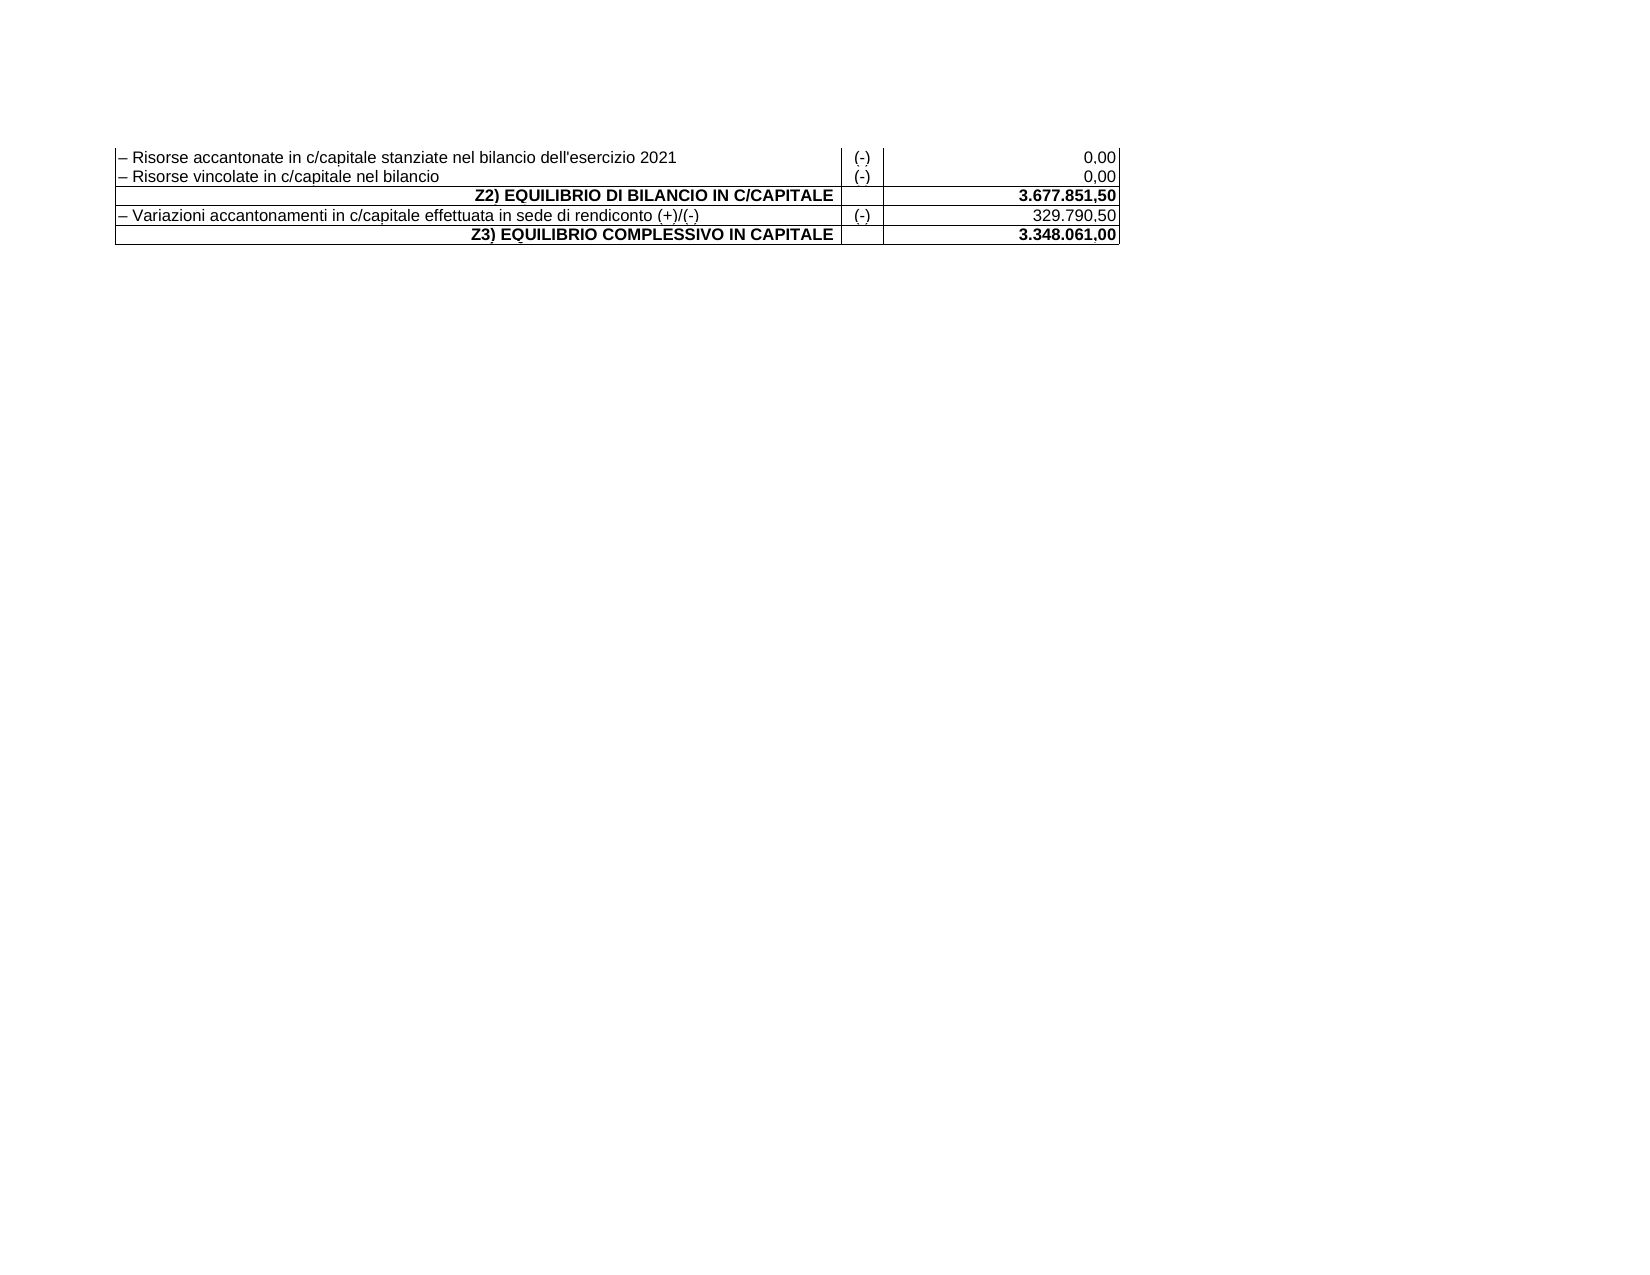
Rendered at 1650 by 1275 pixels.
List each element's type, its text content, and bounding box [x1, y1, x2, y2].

table_cell (-) [842, 148, 883, 167]
table_cell 329.790,50 [884, 206, 1119, 224]
table_cell – Variazioni accantonamenti in c/capitale effettuata in sede di rendiconto (+)/(-) [116, 206, 841, 224]
table_cell (-) [842, 206, 883, 224]
table_cell Z3) EQUILIBRIO COMPLESSIVO IN CAPITALE [116, 226, 841, 244]
table_cell Z2) EQUILIBRIO DI BILANCIO IN C/CAPITALE [116, 187, 841, 205]
table_cell – Risorse accantonate in c/capitale stanziate nel bilancio dell'esercizio 2021 [116, 148, 841, 167]
table_cell [842, 226, 883, 244]
table_cell 3.677.851,50 [884, 187, 1119, 205]
table_cell (-) [842, 167, 883, 186]
table_cell 0,00 [884, 148, 1119, 167]
table_cell 3.348.061,00 [884, 226, 1119, 244]
table_cell – Risorse vincolate in c/capitale nel bilancio [116, 167, 841, 186]
table_cell 0,00 [884, 167, 1119, 186]
table_cell [842, 187, 883, 205]
